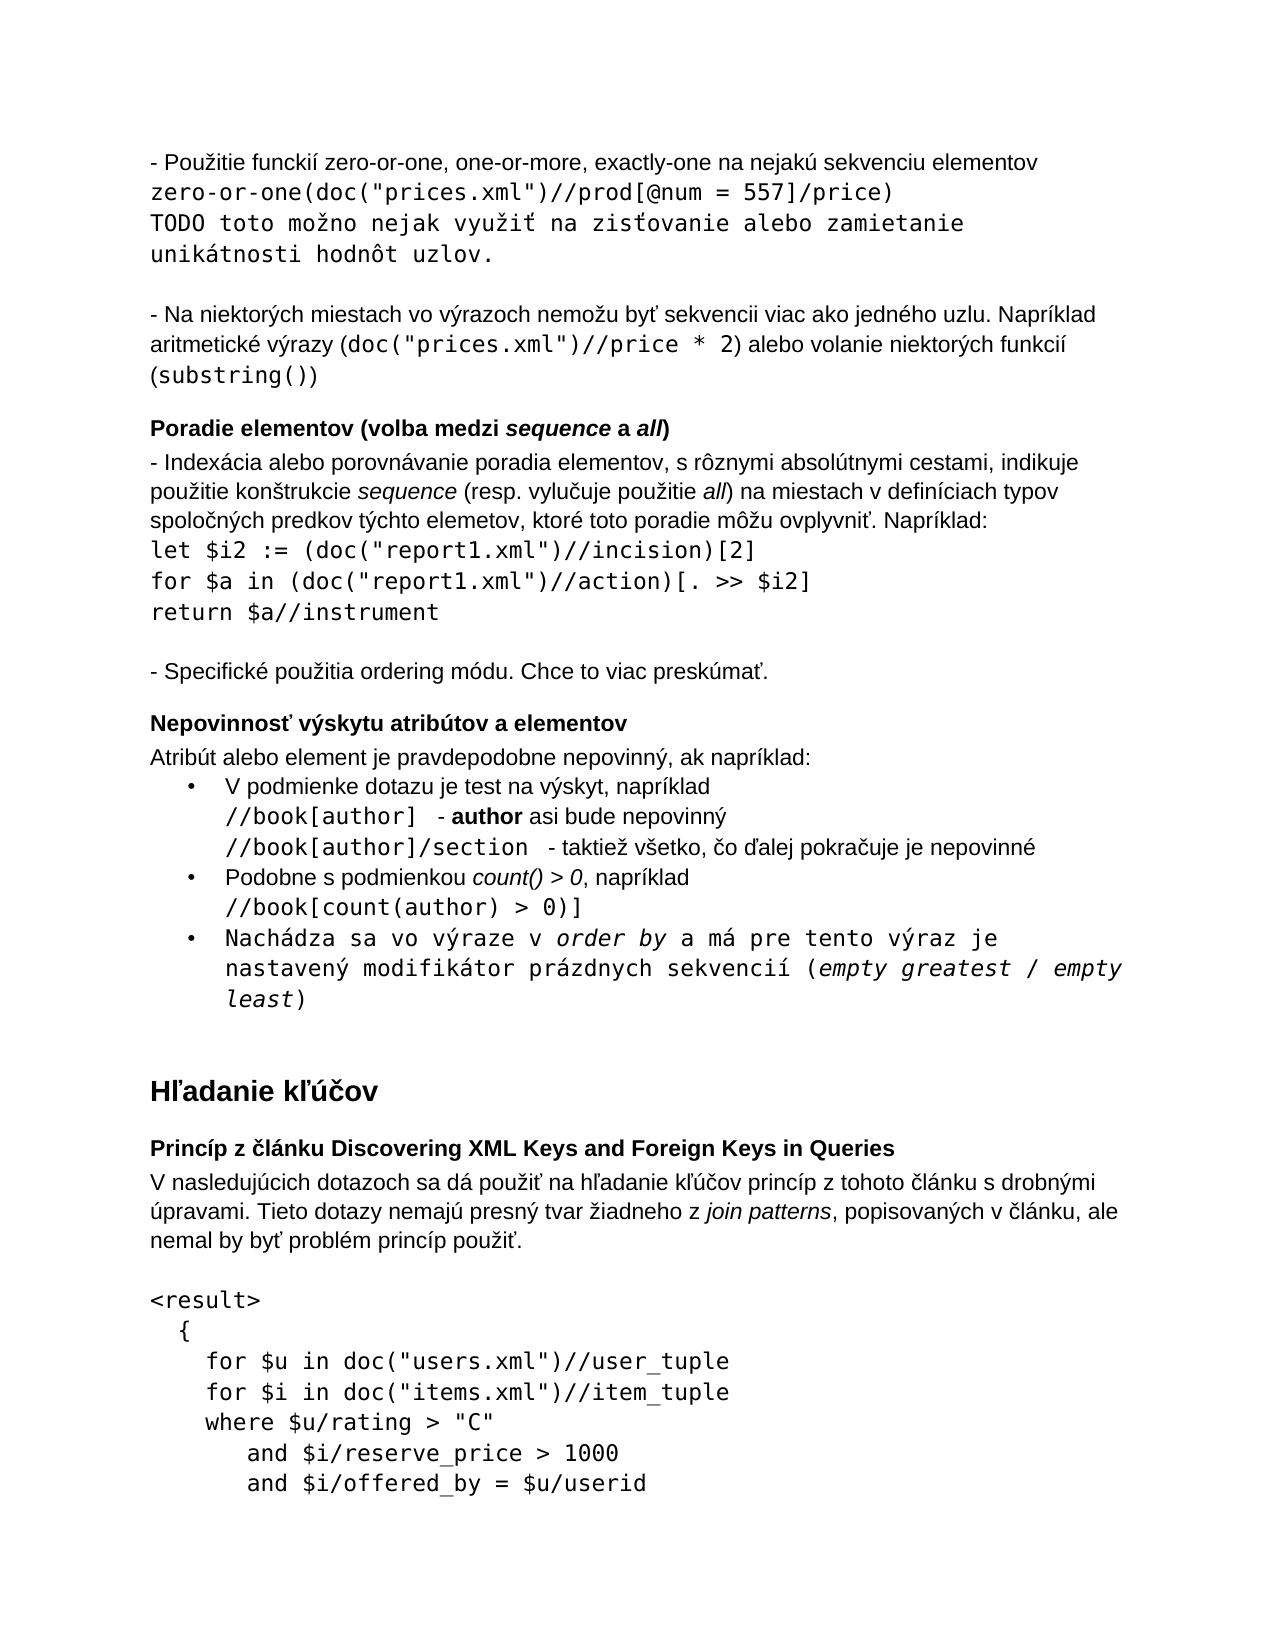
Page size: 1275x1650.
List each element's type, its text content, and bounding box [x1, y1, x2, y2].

list Podobne s podmienkou count() > 0, napríklad //book[count(author) > 0)] [187, 865, 1125, 921]
subtitle Poradie elementov (volba medzi sequence a all) [150, 416, 1125, 441]
text Atribút alebo element je pravdepodobne nepovinný, ak napríklad: [150, 744, 1125, 770]
text - Indexácia alebo porovnávanie poradia elementov, s rôznymi absolútnymi cestami, indikuje použitie konštrukcie sequence (resp. vylučuje použitie all) na miestach v definíciach typov spoločných predkov týchto elemetov, ktoré toto poradie môžu ovplyvniť. Napríklad: [150, 449, 1125, 534]
subtitle Princíp z článku Discovering XML Keys and Foreign Keys in Queries [150, 1136, 1125, 1161]
text - Specifické použitia ordering módu. Chce to viac preskúmať. [150, 659, 1125, 684]
text - Na niektorých miestach vo výrazoch nemožu byť sekvencii viac ako jedného uzlu. Napríklad aritmetické výrazy (doc("prices.xml")//price * 2) alebo volanie niektorých funkcií (substring()) [150, 302, 1125, 389]
subtitle Hľadanie kľúčov [150, 1075, 1125, 1108]
text let $i2 := (doc("report1.xml")//incision)[2] for $a in (doc("report1.xml")//action)[. >> $i2] return $a//instrument [150, 537, 1125, 625]
list V podmienke dotazu je test na výskyt, napríklad //book[author] - author asi bude nepovinný //book[author]/section - taktiež všetko, čo ďalej pokračuje je nepovinné [187, 774, 1125, 861]
text - Použitie funckií zero-or-one, one-or-more, exactly-one na nejakú sekvenciu elementov zero-or-one(doc("prices.xml")//prod[@num = 557]/price) TODO toto možno nejak využiť na zisťovanie alebo zamietanie unikátnosti hodnôt uzlov. [150, 150, 1125, 267]
list Nachádza sa vo výraze v order by a má pre tento výraz je nastavený modifikátor prázdnych sekvencií (empty greatest / empty least) [187, 925, 1125, 1013]
text V nasledujúcich dotazoch sa dá použiť na hľadanie kľúčov princíp z tohoto článku s drobnými úpravami. Tieto dotazy nemajú presný tvar žiadneho z join patterns, popisovaných v článku, ale nemal by byť problém princíp použiť. [150, 1169, 1125, 1254]
text <result> { for $u in doc("users.xml")//user_tuple for $i in doc("items.xml")//item_tuple where $u/rating > "C" and $i/reserve_price > 1000 and $i/offered_by = $u/userid [150, 1287, 1125, 1497]
subtitle Nepovinnosť výskytu atribútov a elementov [150, 711, 1125, 737]
